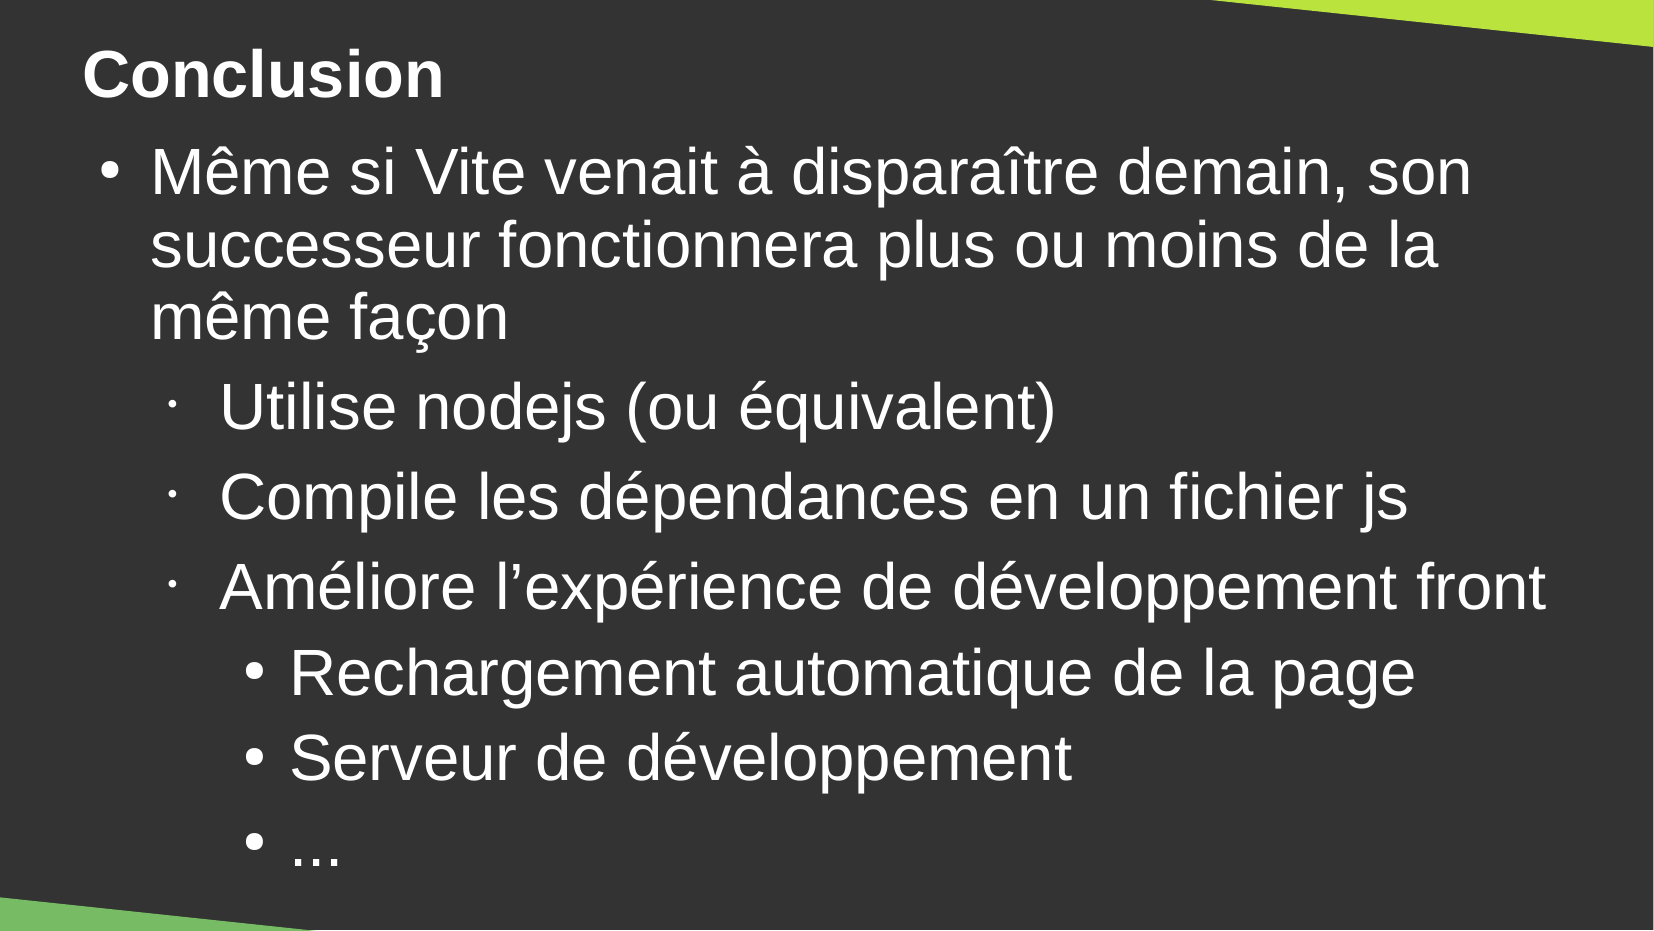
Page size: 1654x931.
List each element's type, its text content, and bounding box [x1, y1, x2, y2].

text_box [1210, 0, 1654, 48]
text_box [0, 897, 318, 931]
list Même si Vite venait à disparaître demain, son successeur fonctionnera plus ou moins de la même façon Utilise nodejs (ou équivalent) Compile les dépendances en un fichier js Améliore l’expérience de développement front Rechargement automatique de la page Serveur de développement ... [80, 135, 1620, 886]
title Conclusion [82, 37, 1571, 114]
